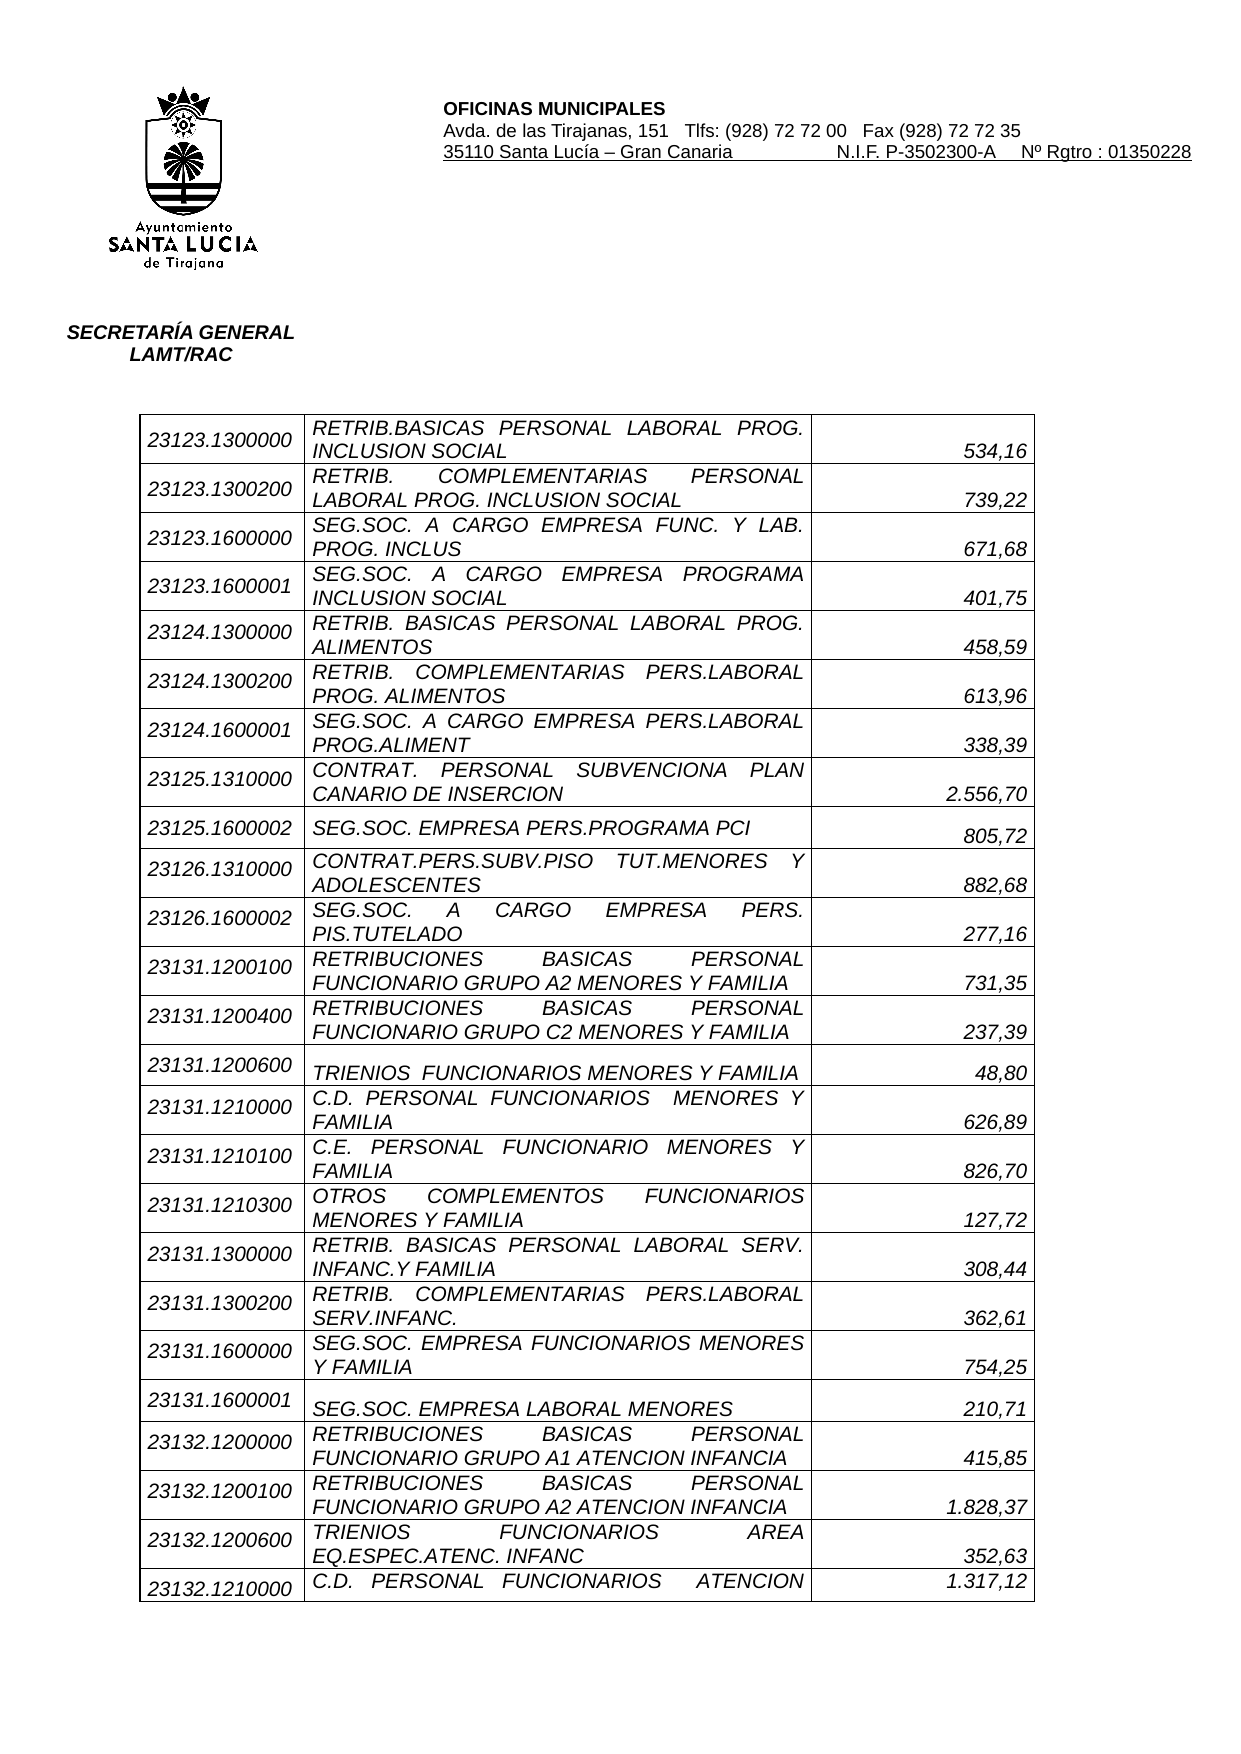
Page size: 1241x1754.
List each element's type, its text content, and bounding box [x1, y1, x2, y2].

table_cell CONTRAT. PERSONAL SUBVENCIONA PLAN CANARIO DE INSERCION [305, 758, 811, 806]
table_cell 23123.1600001 [141, 562, 304, 610]
table_cell 237,39 [812, 996, 1034, 1043]
table_cell SEG.SOC. EMPRESA FUNCIONARIOS MENORES Y FAMILIA [305, 1331, 811, 1379]
table_cell OTROS COMPLEMENTOS FUNCIONARIOS MENORES Y FAMILIA [305, 1184, 811, 1232]
table_cell RETRIB. COMPLEMENTARIAS PERSONAL LABORAL PROG. INCLUSION SOCIAL [305, 464, 811, 512]
table_cell 23123.1300200 [141, 464, 304, 512]
table_cell 23132.1200100 [141, 1471, 304, 1518]
table_cell 23131.1300000 [141, 1233, 304, 1281]
table_cell SEG.SOC. A CARGO EMPRESA PERS.LABORAL PROG.ALIMENT [305, 709, 811, 757]
table_cell 23123.1600000 [141, 513, 304, 561]
table_cell 671,68 [812, 513, 1034, 561]
table_cell 23131.1210100 [141, 1135, 304, 1183]
table_cell SEG.SOC. EMPRESA PERS.PROGRAMA PCI [305, 807, 811, 848]
table_cell 731,35 [812, 947, 1034, 994]
table_cell 754,25 [812, 1331, 1034, 1379]
table_cell C.D. PERSONAL FUNCIONARIOS ATENCION [305, 1569, 811, 1601]
table_cell SEG.SOC. EMPRESA LABORAL MENORES [305, 1380, 811, 1421]
table_cell 23131.1600001 [141, 1380, 304, 1421]
table_cell 534,16 [812, 415, 1034, 463]
table_cell 308,44 [812, 1233, 1034, 1281]
table_cell 23131.1200100 [141, 947, 304, 994]
table_cell TRIENIOS FUNCIONARIOS MENORES Y FAMILIA [305, 1045, 811, 1085]
table_cell 210,71 [812, 1380, 1034, 1421]
table_cell 23126.1310000 [141, 849, 304, 897]
table_cell SEG.SOC. A CARGO EMPRESA PERS. PIS.TUTELADO [305, 898, 811, 946]
table_cell C.E. PERSONAL FUNCIONARIO MENORES Y FAMILIA [305, 1135, 811, 1183]
picture [80, 56, 286, 296]
table_cell 826,70 [812, 1135, 1034, 1183]
table_cell RETRIBUCIONES BASICAS PERSONAL FUNCIONARIO GRUPO A2 MENORES Y FAMILIA [305, 947, 811, 994]
table_cell 23131.1210000 [141, 1086, 304, 1134]
table_cell SEG.SOC. A CARGO EMPRESA FUNC. Y LAB. PROG. INCLUS [305, 513, 811, 561]
table_cell 362,61 [812, 1282, 1034, 1330]
table_cell CONTRAT.PERS.SUBV.PISO TUT.MENORES Y ADOLESCENTES [305, 849, 811, 897]
table_cell RETRIB. COMPLEMENTARIAS PERS.LABORAL PROG. ALIMENTOS [305, 660, 811, 708]
table_cell 48,80 [812, 1045, 1034, 1085]
table_cell 23131.1200400 [141, 996, 304, 1043]
table_cell 352,63 [812, 1520, 1034, 1567]
table_cell 277,16 [812, 898, 1034, 946]
table_cell 23123.1300000 [141, 415, 304, 463]
table_cell RETRIBUCIONES BASICAS PERSONAL FUNCIONARIO GRUPO A1 ATENCION INFANCIA [305, 1422, 811, 1469]
table_cell 739,22 [812, 464, 1034, 512]
table_cell RETRIB.BASICAS PERSONAL LABORAL PROG. INCLUSION SOCIAL [305, 415, 811, 463]
table_cell SEG.SOC. A CARGO EMPRESA PROGRAMA INCLUSION SOCIAL [305, 562, 811, 610]
table_cell RETRIBUCIONES BASICAS PERSONAL FUNCIONARIO GRUPO A2 ATENCION INFANCIA [305, 1471, 811, 1518]
table_cell 23131.1210300 [141, 1184, 304, 1232]
table_cell 23132.1200000 [141, 1422, 304, 1469]
table_cell TRIENIOS FUNCIONARIOS AREA EQ.ESPEC.ATENC. INFANC [305, 1520, 811, 1567]
table_cell 23132.1200600 [141, 1520, 304, 1567]
table_cell 23124.1300200 [141, 660, 304, 708]
table_cell 127,72 [812, 1184, 1034, 1232]
table_cell 23124.1300000 [141, 611, 304, 659]
table_cell 2.556,70 [812, 758, 1034, 806]
table_cell RETRIB. COMPLEMENTARIAS PERS.LABORAL SERV.INFANC. [305, 1282, 811, 1330]
table_cell 1.317,12 [812, 1569, 1034, 1601]
table_cell 338,39 [812, 709, 1034, 757]
table_cell 23131.1600000 [141, 1331, 304, 1379]
table_cell RETRIB. BASICAS PERSONAL LABORAL SERV. INFANC.Y FAMILIA [305, 1233, 811, 1281]
table_cell 613,96 [812, 660, 1034, 708]
table_cell 458,59 [812, 611, 1034, 659]
table_cell RETRIBUCIONES BASICAS PERSONAL FUNCIONARIO GRUPO C2 MENORES Y FAMILIA [305, 996, 811, 1043]
table_cell 1.828,37 [812, 1471, 1034, 1518]
table_cell 23125.1310000 [141, 758, 304, 806]
table_cell 23131.1300200 [141, 1282, 304, 1330]
table_cell 415,85 [812, 1422, 1034, 1469]
table_cell RETRIB. BASICAS PERSONAL LABORAL PROG. ALIMENTOS [305, 611, 811, 659]
table_cell 23126.1600002 [141, 898, 304, 946]
table_cell 626,89 [812, 1086, 1034, 1134]
table_cell 882,68 [812, 849, 1034, 897]
table_cell 401,75 [812, 562, 1034, 610]
table_cell 23124.1600001 [141, 709, 304, 757]
table_cell 23125.1600002 [141, 807, 304, 848]
table_cell 805,72 [812, 807, 1034, 848]
table_cell C.D. PERSONAL FUNCIONARIOS MENORES Y FAMILIA [305, 1086, 811, 1134]
table_cell 23131.1200600 [141, 1045, 304, 1085]
table_cell 23132.1210000 [141, 1569, 304, 1601]
